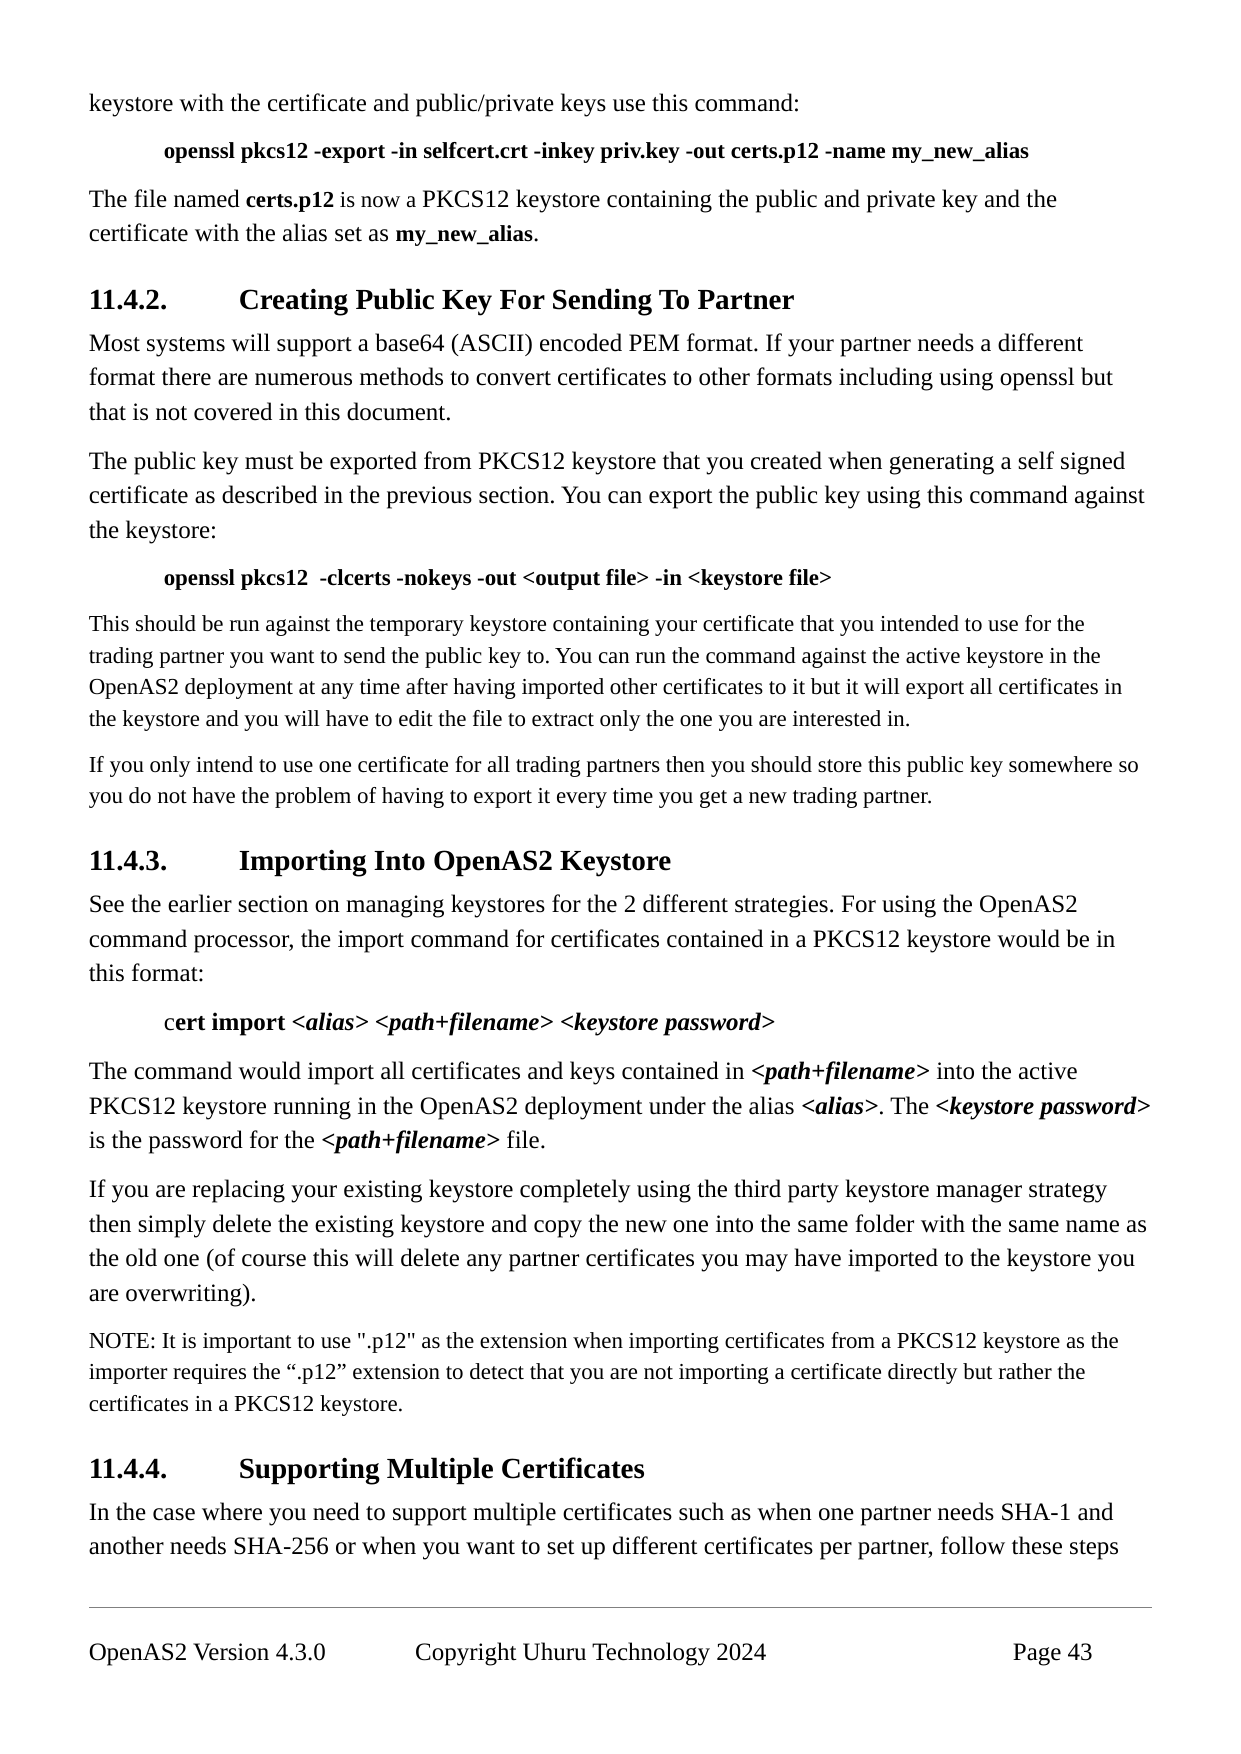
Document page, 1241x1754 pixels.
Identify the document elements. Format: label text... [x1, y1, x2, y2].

subtitle Supporting Multiple Certificates [88, 1451, 1152, 1484]
subtitle Importing Into OpenAS2 Keystore [88, 843, 1152, 877]
text The file named certs.p12 is now a PKCS12 keystore containing the public and private key and the certificate with the alias set as my_new_alias. [88, 184, 1152, 247]
text If you only intend to use one certificate for all trading partners then you should store this public key somewhere so you do not have the problem of having to export it every time you get a new trading partner. [88, 751, 1152, 809]
text See the earlier section on managing keystores for the 2 different strategies. For using the OpenAS2 command processor, the import command for certificates contained in a PKCS12 keystore would be in this format: [88, 889, 1152, 987]
text This should be run against the temporary keystore containing your certificate that you intended to use for the trading partner you want to send the public key to. You can run the command against the active keystore in the OpenAS2 deployment at any time after having imported other certificates to it but it will export all certificates in the keystore and you will have to edit the file to extract only the one you are interested in. [88, 610, 1152, 731]
subtitle Creating Public Key For Sending To Partner [88, 282, 1152, 315]
text keystore with the certificate and public/private keys use this command: [88, 88, 1152, 117]
text openssl pkcs12 -export -in selfcert.crt -inkey priv.key -out certs.p12 -name my_new_alias [163, 138, 1152, 164]
text cert import <alias> <path+filename> <keystore password> [163, 1007, 1152, 1036]
text NOTE: It is important to use ".p12" as the extension when importing certificates from a PKCS12 keystore as the importer requires the “.p12” extension to detect that you are not importing a certificate directly but rather the certificates in a PKCS12 keystore. [88, 1327, 1152, 1416]
text The command would import all certificates and keys contained in <path+filename> into the active PKCS12 keystore running in the OpenAS2 deployment under the alias <alias>. The <keystore password> is the password for the <path+filename> file. [88, 1056, 1152, 1154]
text Most systems will support a base64 (ASCII) encoded PEM format. If your partner needs a different format there are numerous methods to convert certificates to other formats including using openssl but that is not covered in this document. [88, 328, 1152, 426]
text If you are replacing your existing keystore completely using the third party keystore manager strategy then simply delete the existing keystore and copy the new one into the same folder with the same name as the old one (of course this will delete any partner certificates you may have imported to the keystore you are overwriting). [88, 1174, 1152, 1307]
text The public key must be exported from PKCS12 keystore that you created when generating a self signed certificate as described in the previous section. You can export the public key using this command against the keystore: [88, 446, 1152, 544]
text openssl pkcs12 -clcerts -nokeys -out <output file> -in <keystore file> [163, 564, 1152, 590]
text In the case where you need to support multiple certificates such as when one partner needs SHA-1 and another needs SHA-256 or when you want to set up different certificates per partner, follow these steps [88, 1497, 1152, 1560]
